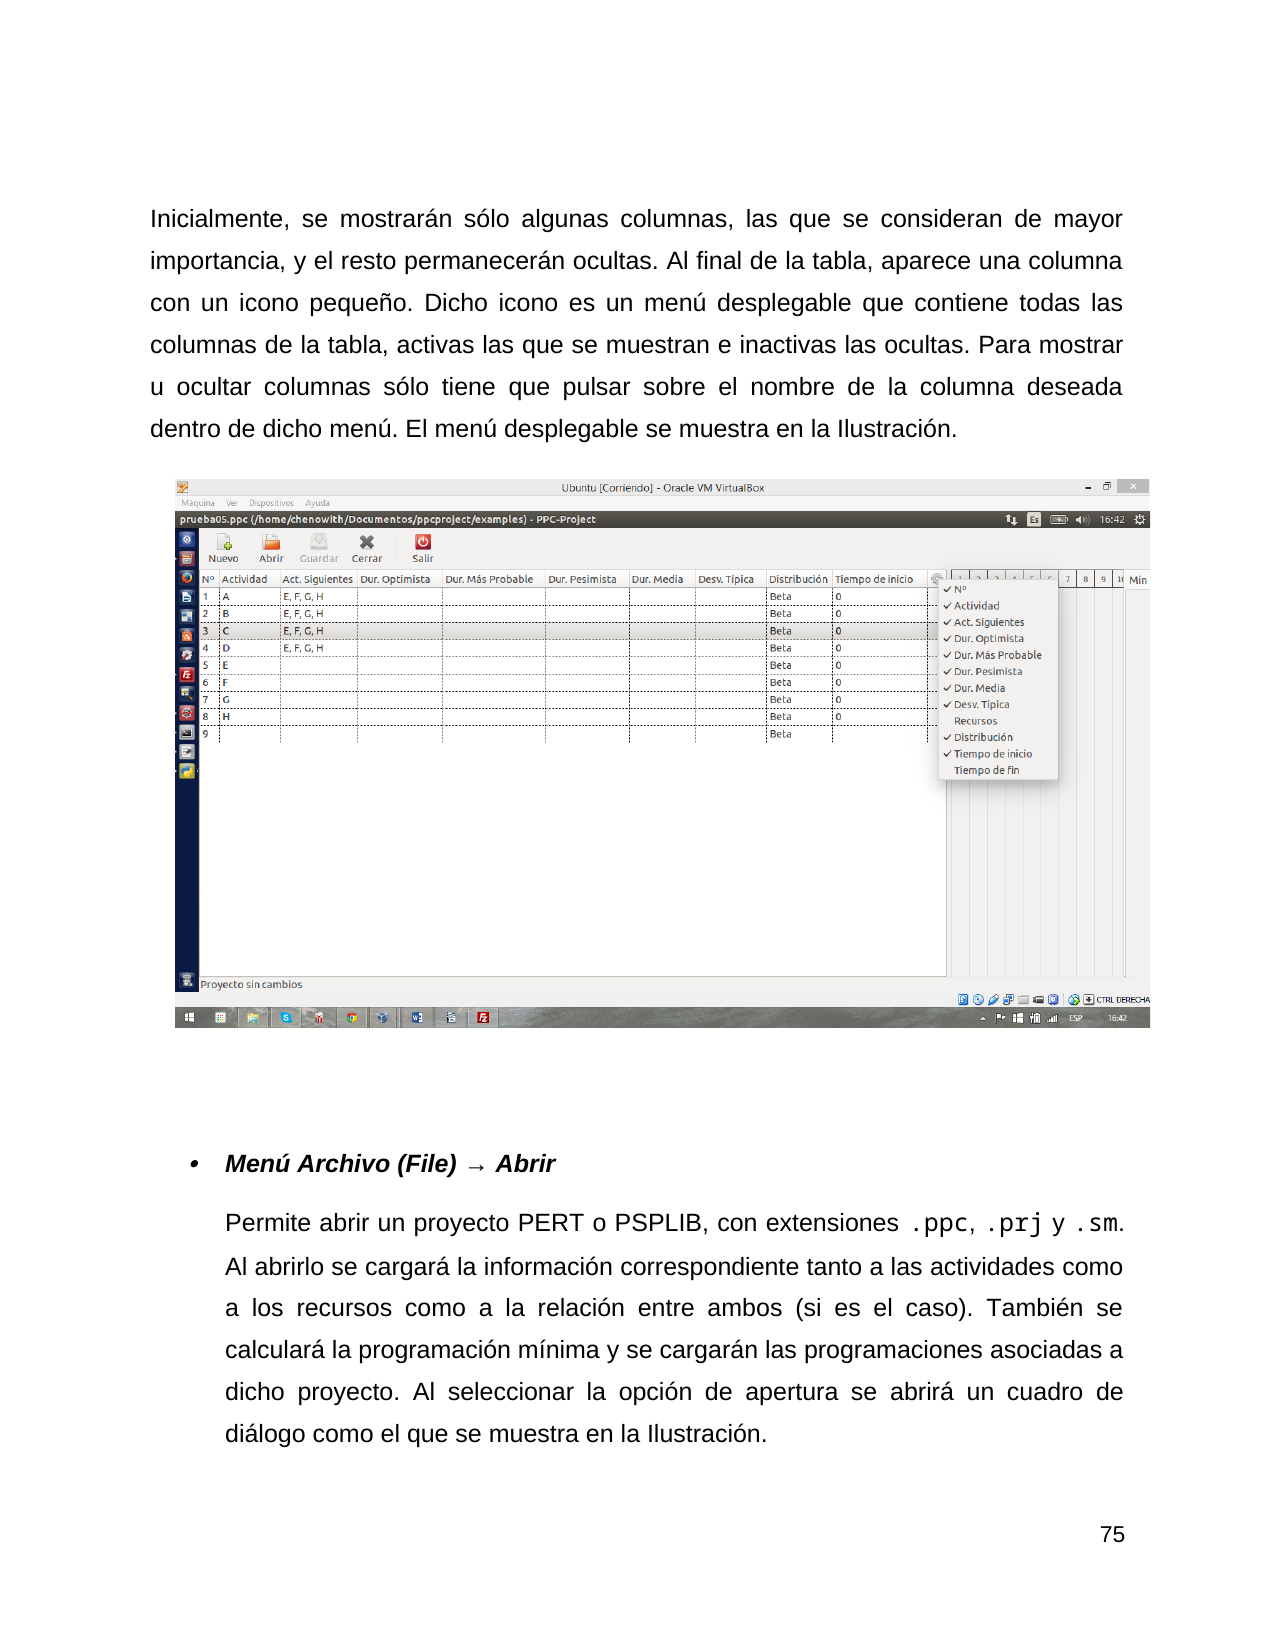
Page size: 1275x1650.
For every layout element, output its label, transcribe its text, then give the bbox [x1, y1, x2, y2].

picture [175, 479, 1150, 1028]
text Inicialmente, se mostrarán sólo algunas columnas, las que se consideran de mayor importancia, y el resto permanecerán ocultas. Al final de la tabla, aparece una columna con un icono pequeño. Dicho icono es un menú desplegable que contiene todas las columnas de la tabla, activas las que se muestran e inactivas las ocultas. Para mostrar u ocultar columnas sólo tiene que pulsar sobre el nombre de la columna deseada dentro de dicho menú. El menú desplegable se muestra en la Ilustración. [150, 205, 1125, 442]
list Permite abrir un proyecto PERT o PSPLIB, con extensiones .ppc, .prj y .sm. Al abrirlo se cargará la información correspondiente tanto a las actividades como a los recursos como a la relación entre ambos (si es el caso). También se calculará la programación mínima y se cargarán las programaciones asociadas a dicho proyecto. Al seleccionar la opción de apertura se abrirá un cuadro de diálogo como el que se muestra en la Ilustración. [187, 1204, 1125, 1448]
list Menú Archivo (File) → Abrir [187, 1150, 1125, 1178]
